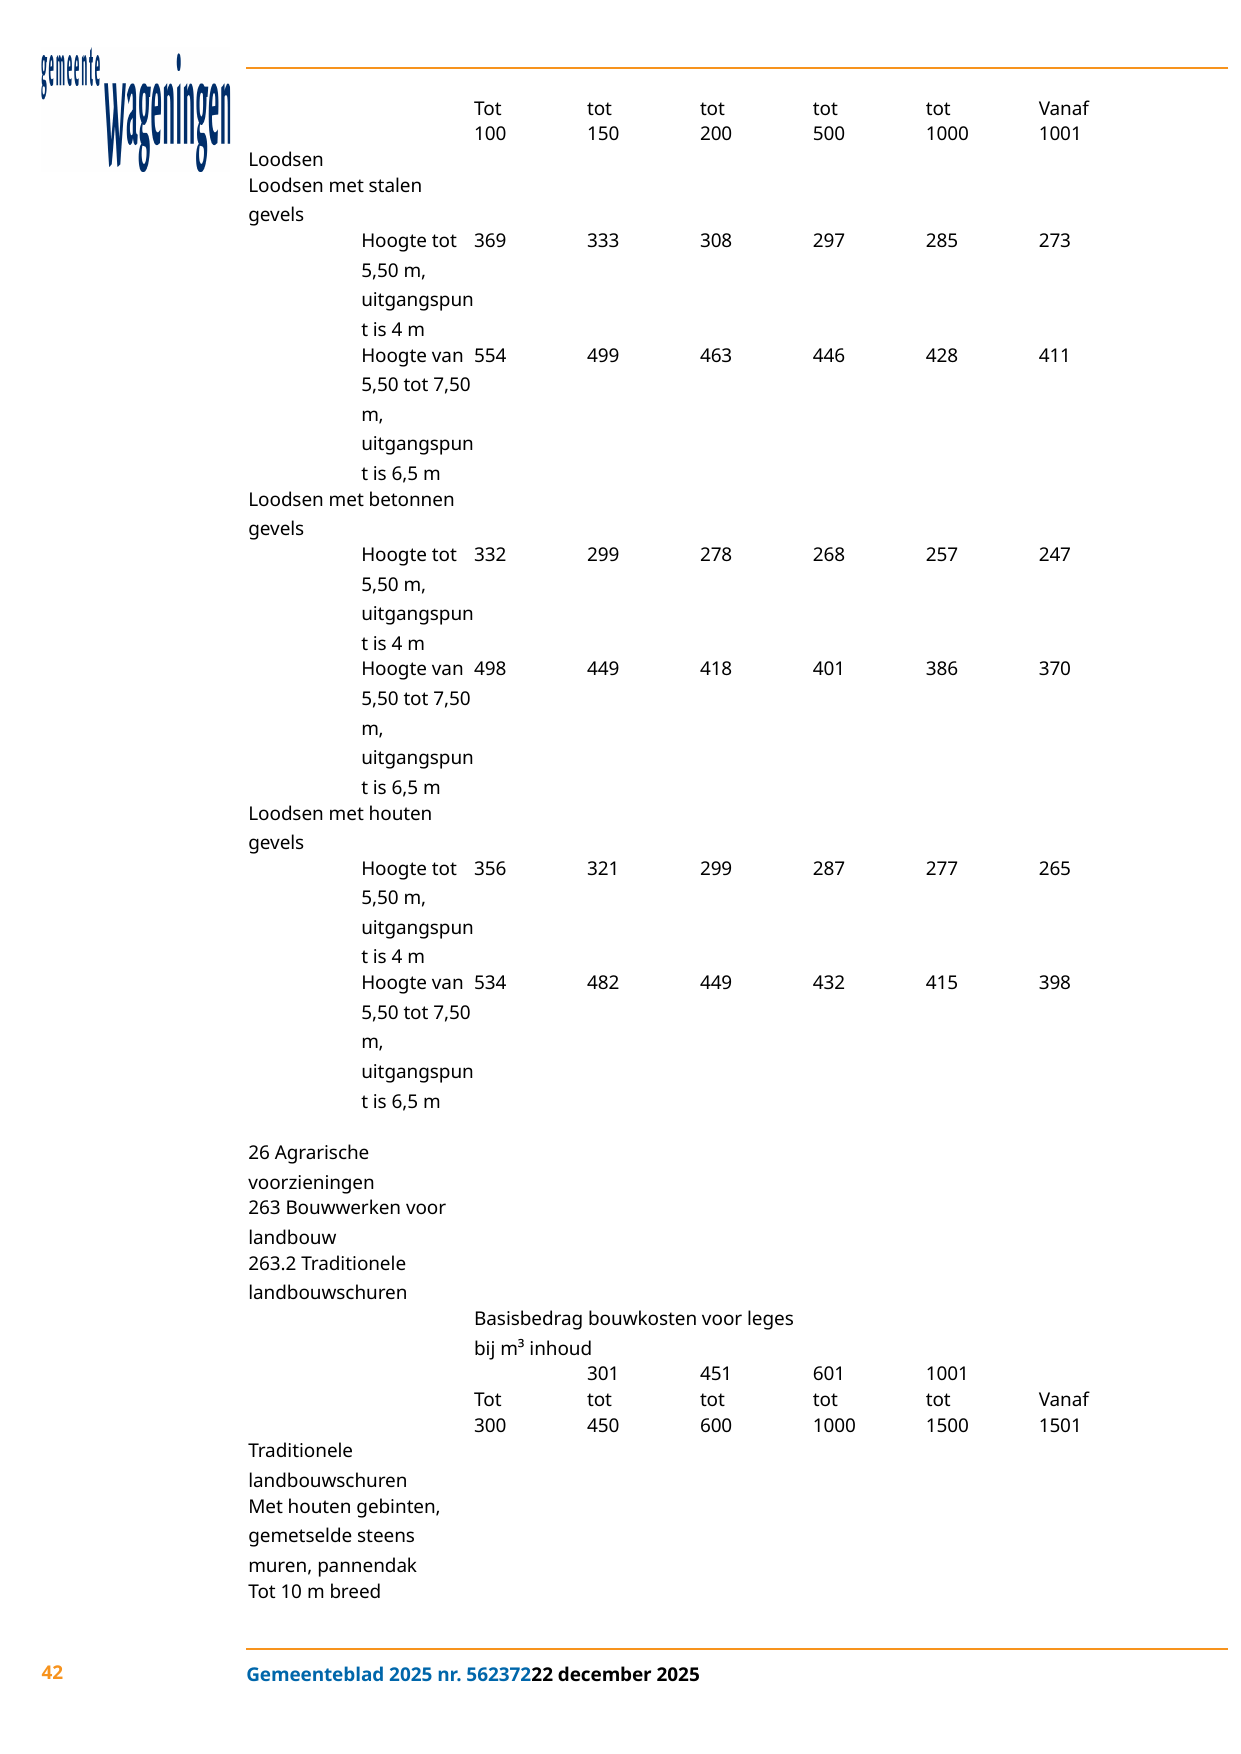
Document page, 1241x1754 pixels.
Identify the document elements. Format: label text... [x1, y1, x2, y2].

table_cell tot [587, 1386, 700, 1412]
table_cell [587, 1139, 700, 1194]
table_cell 308 [700, 227, 813, 342]
table_cell [361, 1412, 474, 1438]
table_cell 463 [700, 342, 813, 486]
table_cell [248, 656, 361, 800]
table_cell 1501 [1039, 1412, 1152, 1438]
table_cell Basisbedrag bouwkosten voor leges bij m³ inhoud [474, 1305, 813, 1361]
table_cell [813, 1139, 926, 1194]
table_cell [248, 1305, 361, 1361]
table_cell [1039, 172, 1152, 227]
table_cell [813, 146, 926, 172]
table_cell [474, 800, 587, 855]
table_cell Vanaf [1039, 95, 1152, 121]
table_cell 1001 [1039, 121, 1152, 146]
table_cell Tot 10 m breed [248, 1578, 474, 1604]
table_cell [587, 486, 700, 541]
table_cell 449 [587, 656, 700, 800]
table_cell 534 [474, 970, 587, 1113]
table_cell [248, 970, 361, 1113]
table_cell [813, 1578, 926, 1604]
table_cell 273 [1039, 227, 1152, 342]
table_cell [926, 146, 1038, 172]
table_cell [926, 1250, 1038, 1305]
table_cell 401 [813, 656, 926, 800]
table_cell Hoogte tot 5,50 m, uitgangspunt is 4 m [361, 541, 474, 656]
table_cell 1000 [926, 121, 1038, 146]
table_cell [248, 342, 361, 486]
table_cell [587, 1493, 700, 1578]
table_cell 301 [587, 1361, 700, 1386]
table_cell [474, 1438, 587, 1493]
table_cell [474, 146, 587, 172]
table_cell [248, 1114, 361, 1139]
picture [41, 47, 231, 172]
table_cell [926, 1139, 1038, 1194]
table_cell 332 [474, 541, 587, 656]
table_cell [926, 1578, 1038, 1604]
table_cell [813, 1114, 926, 1139]
table_cell [700, 1578, 813, 1604]
table_cell Tot [474, 1386, 587, 1412]
table_cell [474, 1493, 587, 1578]
table_cell [926, 800, 1038, 855]
table_cell 299 [587, 541, 700, 656]
table_cell [361, 1361, 474, 1386]
table_cell [474, 486, 587, 541]
table_cell [361, 121, 474, 146]
table_cell [474, 172, 587, 227]
table_cell 500 [813, 121, 926, 146]
table_cell [248, 855, 361, 969]
table_cell 446 [813, 342, 926, 486]
table_cell Loodsen met betonnen gevels [248, 486, 474, 541]
table_cell [926, 486, 1038, 541]
table_cell 277 [926, 855, 1038, 969]
table_cell 450 [587, 1412, 700, 1438]
table_cell [361, 1305, 474, 1361]
table_cell 257 [926, 541, 1038, 656]
table_cell [1039, 1578, 1152, 1604]
table_cell [248, 1412, 361, 1438]
table_cell 1500 [926, 1412, 1038, 1438]
table_cell 451 [700, 1361, 813, 1386]
table_cell Loodsen met stalen gevels [248, 172, 474, 227]
table_cell Loodsen met houten gevels [248, 800, 474, 855]
table_cell tot [700, 95, 813, 121]
table_cell 411 [1039, 342, 1152, 486]
table_cell 370 [1039, 656, 1152, 800]
table_cell Hoogte van 5,50 tot 7,50 m, uitgangspunt is 6,5 m [361, 342, 474, 486]
table_cell [474, 1195, 587, 1250]
table_cell [474, 1578, 587, 1604]
table_cell [700, 1493, 813, 1578]
table_cell [926, 1305, 1038, 1361]
table_cell 321 [587, 855, 700, 969]
table_cell [1039, 1195, 1152, 1250]
table_cell [587, 1250, 700, 1305]
table_cell [813, 486, 926, 541]
table_cell [587, 1438, 700, 1493]
table_cell tot [813, 1386, 926, 1412]
table_cell tot [587, 95, 700, 121]
table_cell Hoogte tot 5,50 m, uitgangspunt is 4 m [361, 227, 474, 342]
table_cell tot [700, 1386, 813, 1412]
table_cell [926, 1195, 1038, 1250]
table_cell Hoogte van 5,50 tot 7,50 m, uitgangspunt is 6,5 m [361, 970, 474, 1113]
table_cell Hoogte tot 5,50 m, uitgangspunt is 4 m [361, 855, 474, 969]
table_cell [700, 1195, 813, 1250]
table_cell [700, 1250, 813, 1305]
table_cell [700, 146, 813, 172]
table_cell Traditionele landbouwschuren [248, 1438, 474, 1493]
table_cell Tot [474, 95, 587, 121]
table_cell [248, 95, 361, 121]
table_cell 386 [926, 656, 1038, 800]
table_cell [361, 1114, 474, 1139]
table_cell 263.2 Traditionele landbouwschuren [248, 1250, 474, 1305]
table_cell [587, 800, 700, 855]
table_cell tot [926, 1386, 1038, 1412]
table_cell [700, 1438, 813, 1493]
table_cell [248, 1386, 361, 1412]
table_cell [813, 1493, 926, 1578]
table_cell [587, 1578, 700, 1604]
table_cell [474, 1250, 587, 1305]
table_cell 554 [474, 342, 587, 486]
table_cell [700, 486, 813, 541]
table_cell Met houten gebinten, gemetselde steens muren, pannendak [248, 1493, 474, 1578]
table_cell [1039, 1114, 1152, 1139]
table_cell 601 [813, 1361, 926, 1386]
table_cell [813, 800, 926, 855]
table_cell [813, 1305, 926, 1361]
table_cell 1001 [926, 1361, 1038, 1386]
table_cell [926, 1114, 1038, 1139]
table_cell 600 [700, 1412, 813, 1438]
table_cell 247 [1039, 541, 1152, 656]
table_cell [926, 1438, 1038, 1493]
table_cell 499 [587, 342, 700, 486]
table_cell 369 [474, 227, 587, 342]
table_cell 356 [474, 855, 587, 969]
table_cell 299 [700, 855, 813, 969]
table_cell 498 [474, 656, 587, 800]
table_cell [1039, 1305, 1152, 1361]
table_cell 432 [813, 970, 926, 1113]
table_cell [474, 1114, 587, 1139]
table_cell [813, 172, 926, 227]
table_cell [248, 227, 361, 342]
table_cell 150 [587, 121, 700, 146]
table_cell 263 Bouwwerken voor landbouw [248, 1195, 474, 1250]
table_cell [813, 1195, 926, 1250]
table_cell 398 [1039, 970, 1152, 1113]
table_cell [587, 172, 700, 227]
table_cell [1039, 1438, 1152, 1493]
table_cell [1039, 486, 1152, 541]
table_cell 287 [813, 855, 926, 969]
table_cell [361, 95, 474, 121]
table_cell [1039, 1139, 1152, 1194]
table_cell [248, 1361, 361, 1386]
table_cell [1039, 1493, 1152, 1578]
table_cell [813, 1438, 926, 1493]
table_cell [474, 1361, 587, 1386]
table_cell 449 [700, 970, 813, 1113]
table_cell [926, 172, 1038, 227]
table_cell [1039, 1361, 1152, 1386]
table_cell 1000 [813, 1412, 926, 1438]
table_cell [474, 1139, 587, 1194]
table_cell 482 [587, 970, 700, 1113]
table_cell 415 [926, 970, 1038, 1113]
table_cell tot [813, 95, 926, 121]
table_cell 265 [1039, 855, 1152, 969]
table_cell [248, 121, 361, 146]
table_cell 285 [926, 227, 1038, 342]
table_cell 278 [700, 541, 813, 656]
table_cell [813, 1250, 926, 1305]
table_cell [587, 1114, 700, 1139]
table_cell [700, 172, 813, 227]
table_cell 297 [813, 227, 926, 342]
table_cell 428 [926, 342, 1038, 486]
table_cell [361, 146, 474, 172]
table_cell [1039, 146, 1152, 172]
table_cell [1039, 800, 1152, 855]
table_cell 26 Agrarische voorzieningen [248, 1139, 474, 1194]
table_cell tot [926, 95, 1038, 121]
table_cell Vanaf [1039, 1386, 1152, 1412]
table_cell [700, 1139, 813, 1194]
table_cell [700, 800, 813, 855]
table_cell 200 [700, 121, 813, 146]
table_cell Hoogte van 5,50 tot 7,50 m, uitgangspunt is 6,5 m [361, 656, 474, 800]
table_cell [587, 146, 700, 172]
table_cell [248, 541, 361, 656]
table_cell [361, 1386, 474, 1412]
table_cell [700, 1114, 813, 1139]
table_cell 100 [474, 121, 587, 146]
table_cell [1039, 1250, 1152, 1305]
table_cell [926, 1493, 1038, 1578]
table_cell [587, 1195, 700, 1250]
table_cell 333 [587, 227, 700, 342]
table_cell Loodsen [248, 146, 361, 172]
table_cell 300 [474, 1412, 587, 1438]
table_cell 268 [813, 541, 926, 656]
table_cell 418 [700, 656, 813, 800]
